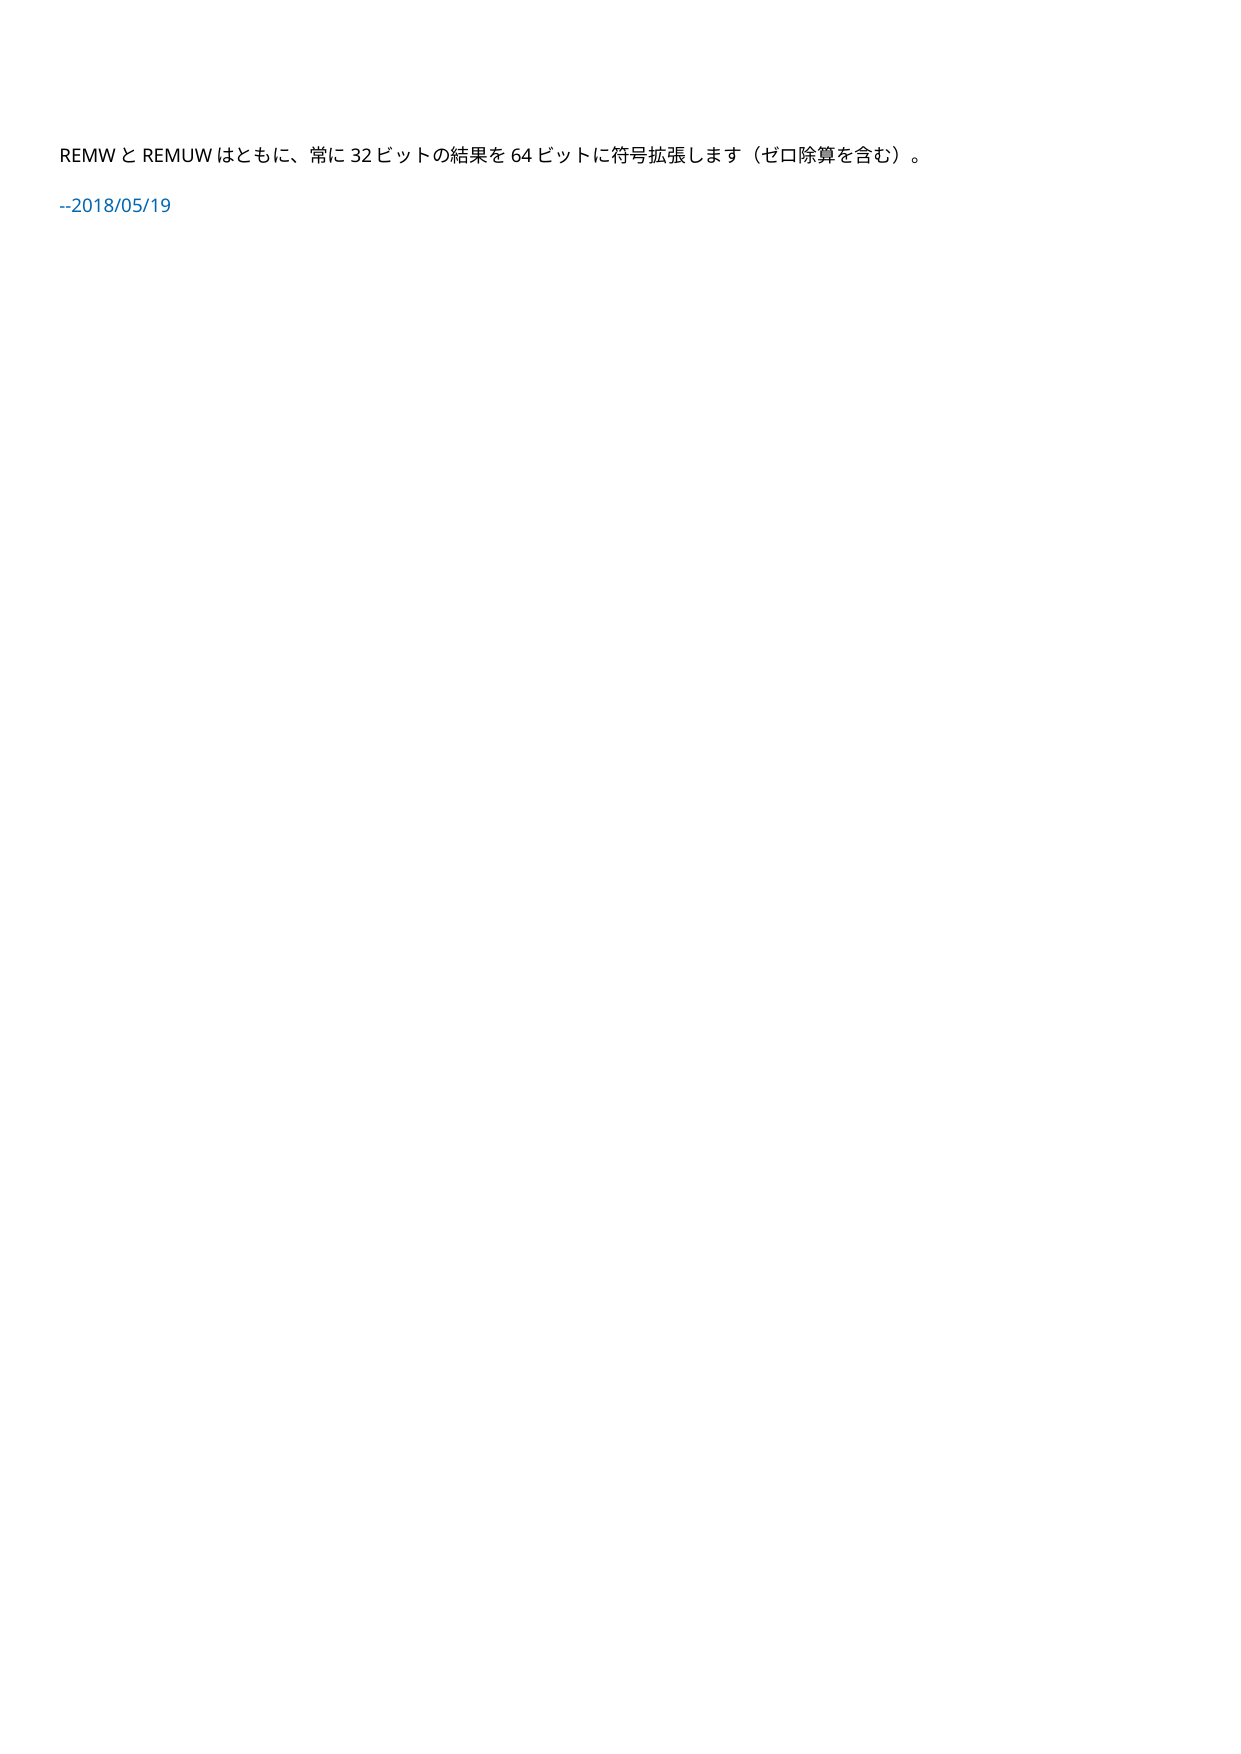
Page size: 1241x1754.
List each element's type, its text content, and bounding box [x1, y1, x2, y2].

text REMWとREMUWはともに、常に32ビットの結果を64ビットに符号拡張します（ゼロ除算を含む）。 [59, 142, 1181, 167]
text --2018/05/19 [59, 192, 1181, 217]
